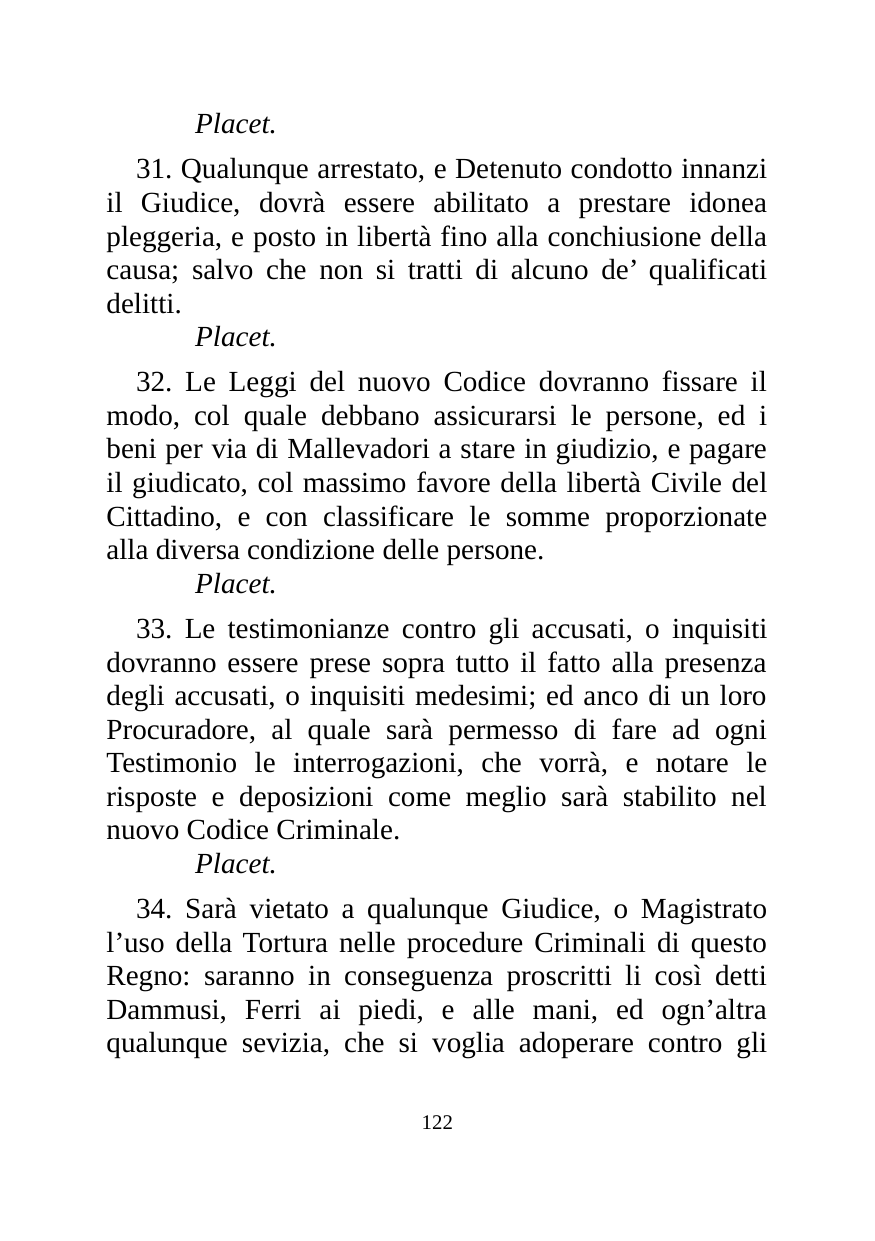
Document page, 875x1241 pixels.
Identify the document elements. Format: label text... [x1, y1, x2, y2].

text 34. Sarà vietato a qualunque Giudice, o Magistrato l’uso della Tortura nelle procedure Criminali di questo Regno: saranno in conseguenza proscritti li così detti Dammusi, Ferri ai piedi, e alle mani, ed ogn’altra qualunque sevizia, che si voglia adoperare contro gli [106, 891, 768, 1059]
text Placet. [195, 566, 768, 599]
text Placet. [195, 846, 768, 879]
text 31. Qualunque arrestato, e Detenuto condotto innanzi il Giudice, dovrà essere abilitato a prestare idonea pleggeria, e posto in libertà fino alla conchiusione della causa; salvo che non si tratti di alcuno de’ qualificati delitti. [106, 152, 768, 319]
text Placet. [195, 319, 768, 353]
text 32. Le Leggi del nuovo Codice dovranno fissare il modo, col quale debbano assicurarsi le persone, ed i beni per via di Mallevadori a stare in giudizio, e pagare il giudicato, col massimo favore della libertà Civile del Cittadino, e con classificare le somme proporzionate alla diversa condizione delle persone. [106, 364, 768, 566]
text Placet. [195, 106, 768, 140]
text 33. Le testimonianze contro gli accusati, o inquisiti dovranno essere prese sopra tutto il fatto alla presenza degli accusati, o inquisiti medesimi; ed anco di un loro Procuradore, al quale sarà permesso di fare ad ogni Testimonio le interrogazioni, che vorrà, e notare le risposte e deposizioni come meglio sarà stabilito nel nuovo Codice Criminale. [106, 611, 768, 846]
